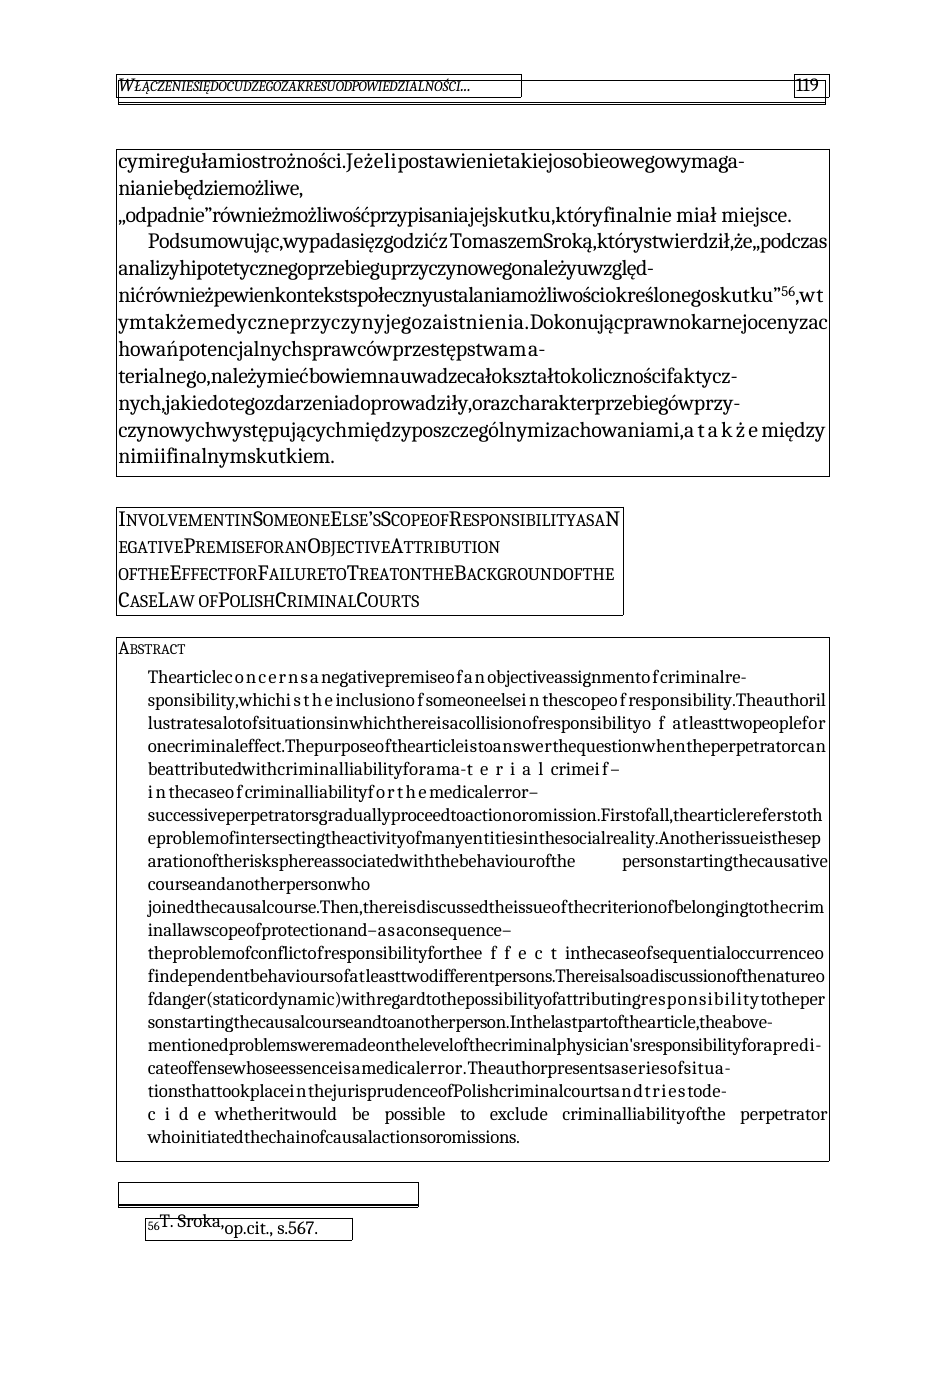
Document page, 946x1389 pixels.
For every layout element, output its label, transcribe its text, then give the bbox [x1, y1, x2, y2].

text INVOLVEMENTINSOMEONEELSE’SSCOPEOFRESPONSIBILITYASANEGATIVEPREMISEFORANOBJECTIVEATTRIBUTION [118, 508, 621, 559]
text OFTHEEFFECTFORFAILURETOTREATONTHEBACKGROUNDOFTHECASELAW OFPOLISHCRIMINALCOURTS [118, 561, 621, 613]
text WŁĄCZENIESIĘDOCUDZEGOZAKRESUODPOWIEDZIALNOŚCI... [119, 81, 521, 96]
text 56T. Sroka,op.cit., s.567. [148, 1219, 352, 1239]
text ABSTRACT [118, 638, 829, 659]
text cymiregułamiostrożności.Jeżelipostawienietakiejosobieowegowymaga-nianiebędziemożliwe,„odpadnie”równieżmożliwośćprzypisaniajejskutku,któryfinalnie miał miejsce. [118, 150, 827, 227]
text Thearticleconcernsanegativepremiseofanobjectiveassignmentofcriminalre-sponsibility,whichistheinclusionofsomeoneelseinthescopeofresponsibility.Theauthorillustratesalotofsituationsinwhichthereisacollisionofresponsibilityofatleasttwopeopleforonecriminaleffect.Thepurposeofthearticleistoanswerthequestionwhentheperpetratorcanbeattributedwithcriminalliabilityforama-terialcrimeif–inthecaseofcriminalliabilityforthemedicalerror–successiveperpetratorsgraduallyproceedtoactionoromission.Firstofall,thearticlereferstotheproblemofintersectingtheactivityofmanyentitiesinthesocialreality.Anotherissueistheseparationoftherisksphereassociatedwiththebehaviourofthe personstartingthecausative courseandanotherpersonwho joinedthecausalcourse.Then,thereisdiscussedtheissueofthecriterionofbelongingtothecriminallawscopeofprotectionand–asaconsequence–theproblemofconflictofresponsibilityfortheeffectinthecaseofsequentialoccurrenceofindependentbehavioursofatleasttwodifferentpersons.Thereisalsoadiscussionofthenatureofdanger(staticordynamic)withregardtothepossibilityofattributingresponsibilitytothepersonstartingthecausalcourseandtoanotherperson.Inthelastpartofthearticle,theabove-mentionedproblemsweremadeonthelevelofthecriminalphysician'sresponsibilityforapredi-cateoffensewhoseessenceisamedicalerror.Theauthorpresentsaseriesofsitua-tionsthattookplaceinthejurisprudenceofPolishcriminalcourtsandtriestode-cidewhetheritwould be possible to exclude criminalliabilityofthe perpetrator whoinitiatedthechainofcausalactionsoromissions. [148, 667, 827, 1148]
text 119 [796, 75, 829, 96]
text [118, 75, 521, 80]
text Podsumowując,wypadasięzgodzićzTomaszemSroką,którystwierdził,że„podczasanalizyhipotetycznegoprzebieguprzyczynowegonależyuwzględ-nićrównieżpewienkontekstspołecznyustalaniamożliwościokreślonegoskutku”56,wtymtakżemedyczneprzyczynyjegozaistnienia.Dokonującprawnokarnejocenyzachowańpotencjalnychsprawcówprzestępstwama-terialnego,należymiećbowiemnauwadzecałokształtokolicznościfaktycz-nych,jakiedotegozdarzeniadoprowadziły,orazcharakterprzebiegówprzy-czynowychwystępującychmiędzyposzczególnymizachowaniami,atakżemiędzy nimiifinalnymskutkiem. [118, 229, 828, 469]
